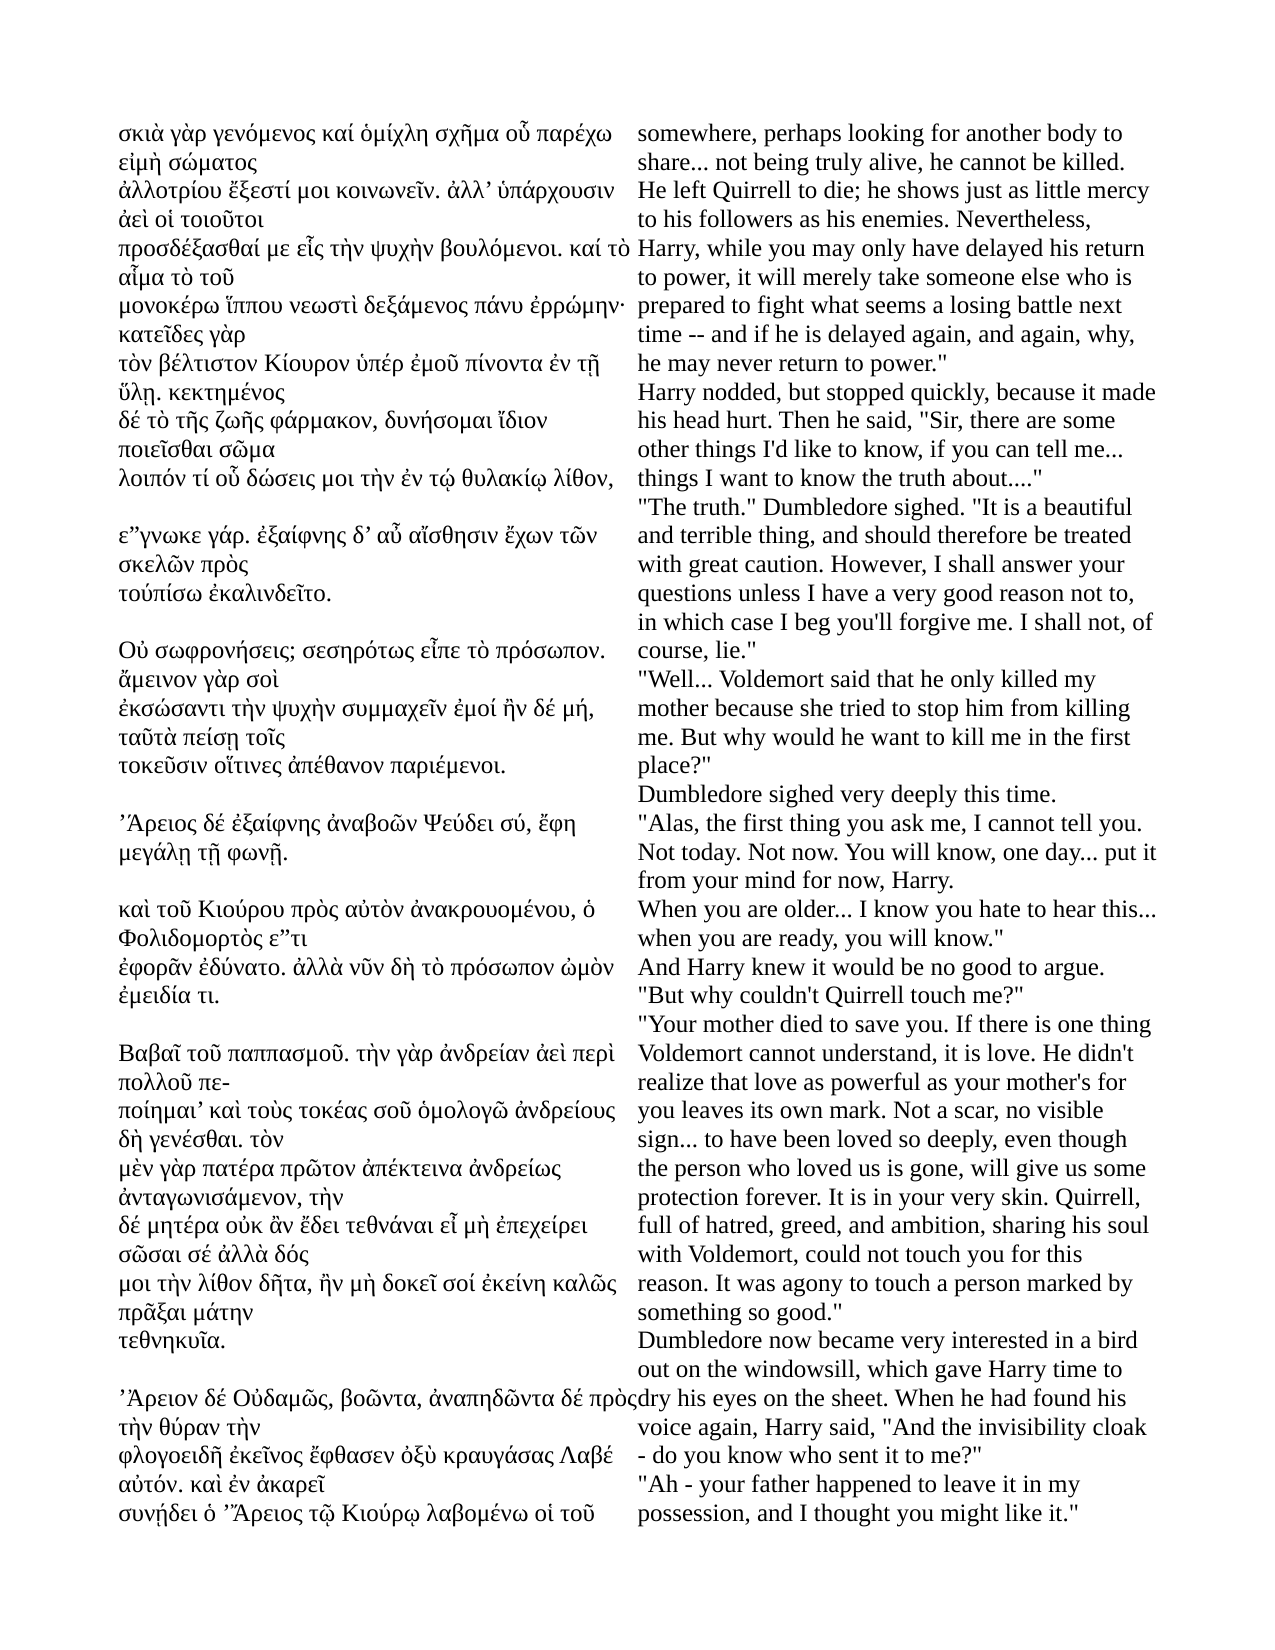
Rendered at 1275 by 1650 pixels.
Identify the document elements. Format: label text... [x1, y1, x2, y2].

table_cell σκιὰ γὰρ γενόμενος καί ὁμίχλη σχῆμα οὗ παρέχω εἰμὴ σώματος ἀλλοτρίου ἔξεστί μοι κοινωνεῖν. ἀλλ’ ὑπάρχουσιν ἀεὶ οἱ τοιοῦτοι προσδέξασθαί με εἷς τὴν ψυχὴν βουλόμενοι. καί τὸ αἷμα τὸ τοῦ μονοκέρω ἵππου νεωστὶ δεξάμενος πάνυ ἐρρώμην· κατεῖδες γὰρ τὸν βέλτιστον Κίουρον ὑπέρ ἐμοῦ πίνοντα ἐν τῇ ὕλῃ. κεκτημένος δέ τὸ τῆς ζωῆς φάρμακον, δυνήσομαι ἴδιον ποιεῖσθαι σῶμα λοιπόν τί οὗ δώσεις μοι τὴν ἐν τῴ θυλακίῳ λίθον, ε”γνωκε γάρ. ἐξαίφνης δ’ αὖ αἴσθησιν ἔχων τῶν σκελῶν πρὸς τούπίσω ἐκαλινδεῖτο. Οὐ σωφρονήσεις; σεσηρότως εἶπε τὸ πρόσωπον. ἄμεινον γὰρ σοὶ ἐκσώσαντι τὴν ψυχὴν συμμαχεῖν ἐμοί ἢν δέ μή, ταῦτὰ πείσῃ τοῖς τοκεῦσιν οἵτινες ἀπέθανον παριέμενοι. ’Άρειος δέ ἐξαίφνης ἀναβοῶν Ψεύδει σύ, ἔφη μεγάλῃ τῇ φωνῇ. καὶ τοῦ Κιούρου πρὸς αὐτὸν ἀνακρουομένου, ὁ Φολιδομορτὸς ε”τι ἐφορᾶν ἐδύνατο. ἀλλὰ νῦν δὴ τὸ πρόσωπον ὠμὸν ἐμειδία τι. Βαβαῖ τοῦ παππασμοῦ. τὴν γὰρ ἀνδρείαν ἀεὶ περὶ πολλοῦ πε- ποίημαι’ καὶ τοὺς τοκέας σοῦ ὁμολογῶ ἀνδρείους δὴ γενέσθαι. τὸν μὲν γὰρ πατέρα πρῶτον ἀπέκτεινα ἀνδρείως ἀνταγωνισάμενον, τὴν δέ μητέρα οὐκ ἂν ἔδει τεθνάναι εἶ μὴ ἐπεχείρει σῶσαι σέ ἀλλὰ δός μοι τὴν λίθον δῆτα, ἢν μὴ δοκεῖ σοί ἐκείνη καλῶς πρᾶξαι μάτην τεθνηκυῖα. ’Ἀρειον δέ Οὐδαμῶς, βοῶντα, ἀναπηδῶντα δέ πρὸς τὴν θύραν τὴν φλογοειδῆ ἐκεῖνος ἔφθασεν ὀξὺ κραυγάσας Λαβέ αὐτόν. καὶ ἐν ἀκαρεῖ συνῄδει ὁ ’Ἄρειος τῷ Κιούρῳ λαβομένω οἱ τοῦ [118, 118, 637, 1527]
table_cell somewhere, perhaps looking for another body to share... not being truly alive, he cannot be killed. He left Quirrell to die; he shows just as little mercy to his followers as his enemies. Nevertheless, Harry, while you may only have delayed his return to power, it will merely take someone else who is prepared to fight what seems a losing battle next time -- and if he is delayed again, and again, why, he may never return to power." Harry nodded, but stopped quickly, because it made his head hurt. Then he said, "Sir, there are some other things I'd like to know, if you can tell me... things I want to know the truth about...." "The truth." Dumbledore sighed. "It is a beautiful and terrible thing, and should therefore be treated with great caution. However, I shall answer your questions unless I have a very good reason not to, in which case I beg you'll forgive me. I shall not, of course, lie." "Well... Voldemort said that he only killed my mother because she tried to stop him from killing me. But why would he want to kill me in the first place?" Dumbledore sighed very deeply this time. "Alas, the first thing you ask me, I cannot tell you. Not today. Not now. You will know, one day... put it from your mind for now, Harry. When you are older... I know you hate to hear this... when you are ready, you will know." And Harry knew it would be no good to argue. "But why couldn't Quirrell touch me?" "Your mother died to save you. If there is one thing Voldemort cannot understand, it is love. He didn't realize that love as powerful as your mother's for you leaves its own mark. Not a scar, no visible sign... to have been loved so deeply, even though the person who loved us is gone, will give us some protection forever. It is in your very skin. Quirrell, full of hatred, greed, and ambition, sharing his soul with Voldemort, could not touch you for this reason. It was agony to touch a person marked by something so good." Dumbledore now became very interested in a bird out on the windowsill, which gave Harry time to dry his eyes on the sheet. When he had found his voice again, Harry said, "And the invisibility cloak - do you know who sent it to me?" "Ah - your father happened to leave it in my possession, and I thought you might like it." [638, 118, 1157, 1527]
